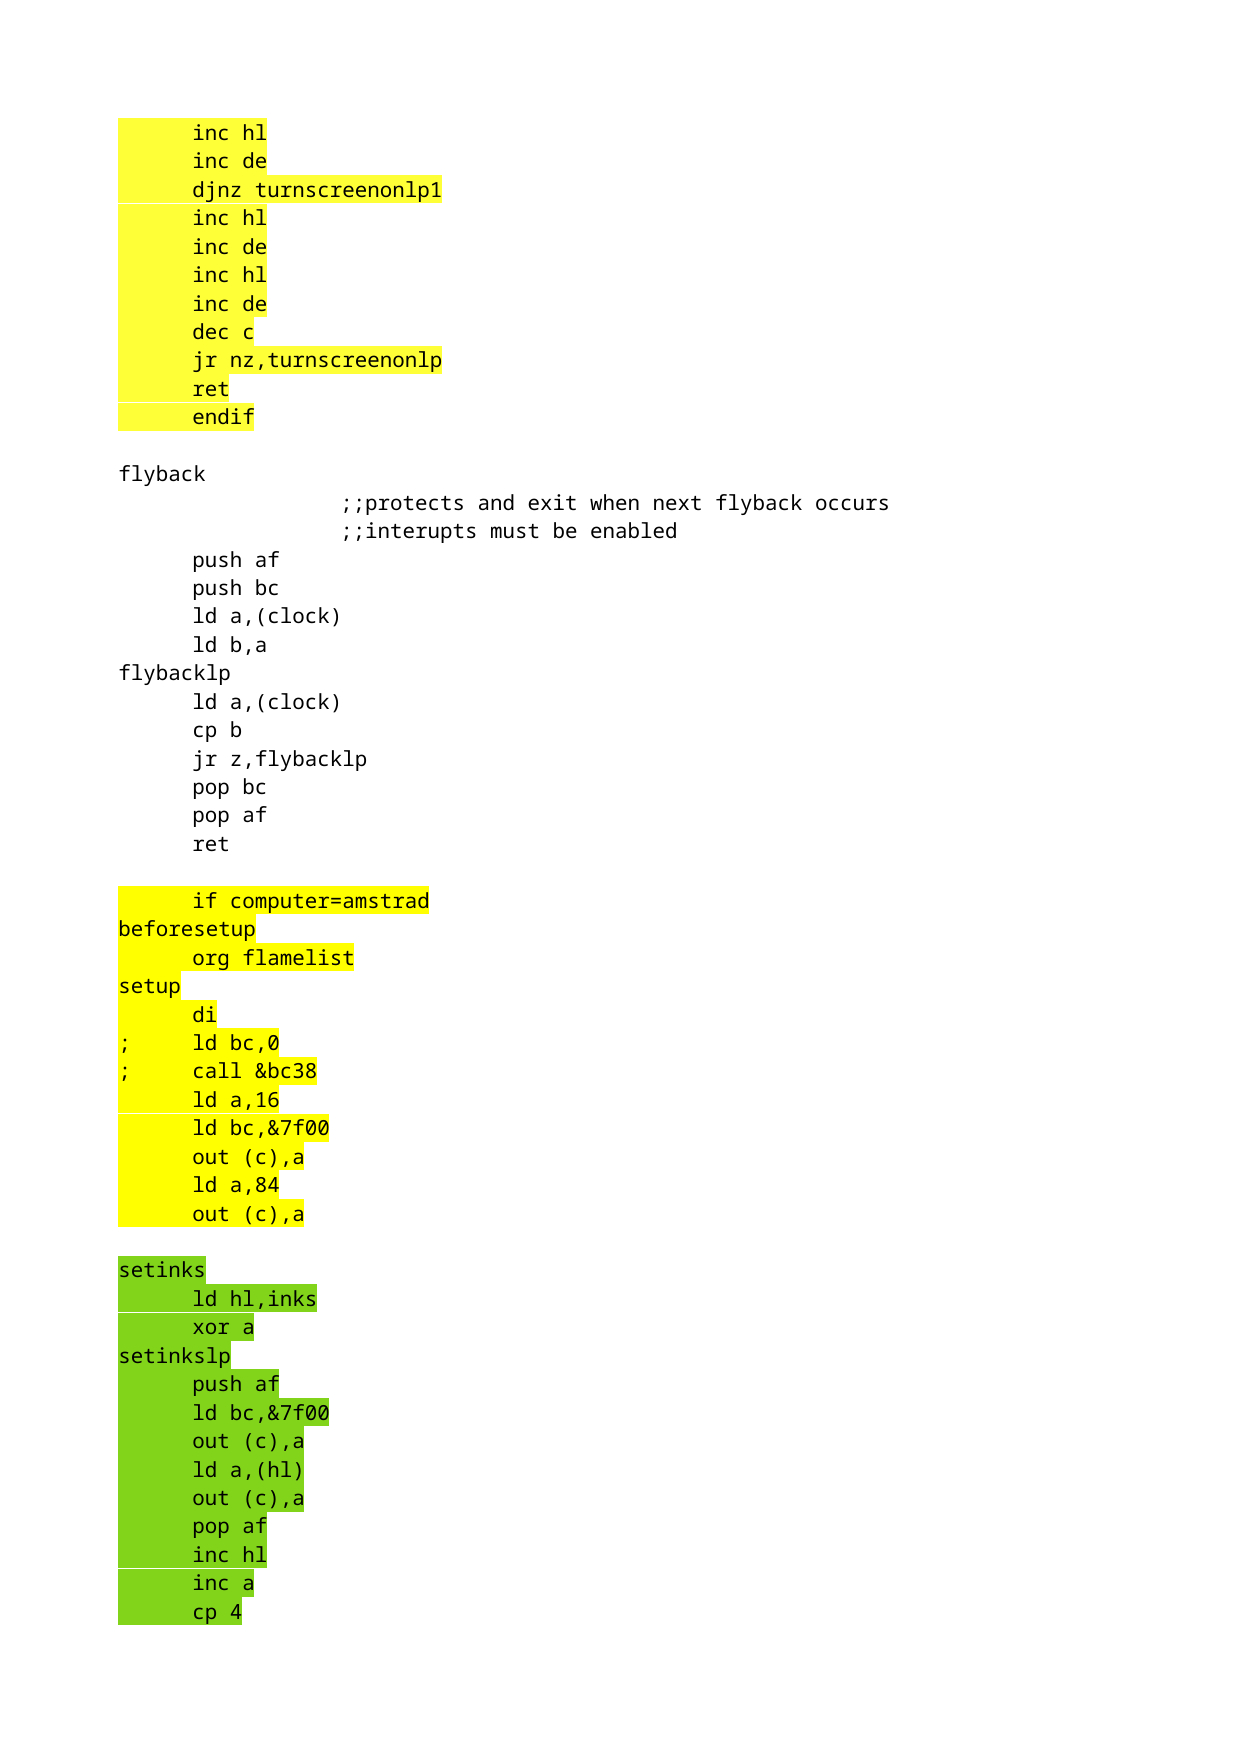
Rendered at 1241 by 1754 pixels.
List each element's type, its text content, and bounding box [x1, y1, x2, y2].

text flyback [118, 459, 1122, 488]
text pop bc [118, 772, 1122, 801]
text ld a,(clock) [118, 687, 1122, 715]
text di [118, 1000, 1122, 1028]
text ;;protects and exit when next flyback occurs [118, 488, 1122, 516]
text jr z,flybacklp [118, 744, 1122, 772]
text ld a,(hl) [118, 1455, 1122, 1483]
text ld bc,&7f00 [118, 1398, 1122, 1426]
text setinks [118, 1256, 1122, 1284]
text inc hl [118, 203, 1122, 232]
text ld a,(clock) [118, 602, 1122, 630]
text ;;interupts must be enabled [118, 516, 1122, 545]
text inc hl [118, 260, 1122, 289]
text out (c),a [118, 1426, 1122, 1455]
text ld a,84 [118, 1170, 1122, 1199]
text ld bc,&7f00 [118, 1113, 1122, 1142]
text djnz turnscreenonlp1 [118, 175, 1122, 203]
text ; ld bc,0 [118, 1028, 1122, 1057]
text inc de [118, 232, 1122, 260]
text if computer=amstrad [118, 886, 1122, 914]
text flybacklp [118, 658, 1122, 687]
text setinkslp [118, 1341, 1122, 1369]
text inc de [118, 147, 1122, 175]
text ld hl,inks [118, 1284, 1122, 1312]
text xor a [118, 1312, 1122, 1341]
text push af [118, 1369, 1122, 1398]
text out (c),a [118, 1142, 1122, 1170]
text pop af [118, 801, 1122, 829]
text inc hl [118, 1540, 1122, 1568]
text ld b,a [118, 630, 1122, 658]
text dec c [118, 317, 1122, 346]
text beforesetup [118, 914, 1122, 943]
text endif [118, 402, 1122, 431]
text cp b [118, 715, 1122, 744]
text out (c),a [118, 1199, 1122, 1227]
text ; call &bc38 [118, 1057, 1122, 1085]
text inc de [118, 289, 1122, 317]
text push bc [118, 573, 1122, 602]
text ld a,16 [118, 1085, 1122, 1113]
text ret [118, 374, 1122, 402]
text org flamelist [118, 943, 1122, 971]
text out (c),a [118, 1483, 1122, 1512]
text inc hl [118, 118, 1122, 147]
text setup [118, 971, 1122, 1000]
text pop af [118, 1512, 1122, 1540]
text jr nz,turnscreenonlp [118, 346, 1122, 374]
text push af [118, 545, 1122, 573]
text inc a [118, 1568, 1122, 1597]
text ret [118, 829, 1122, 857]
text cp 4 [118, 1597, 1122, 1625]
